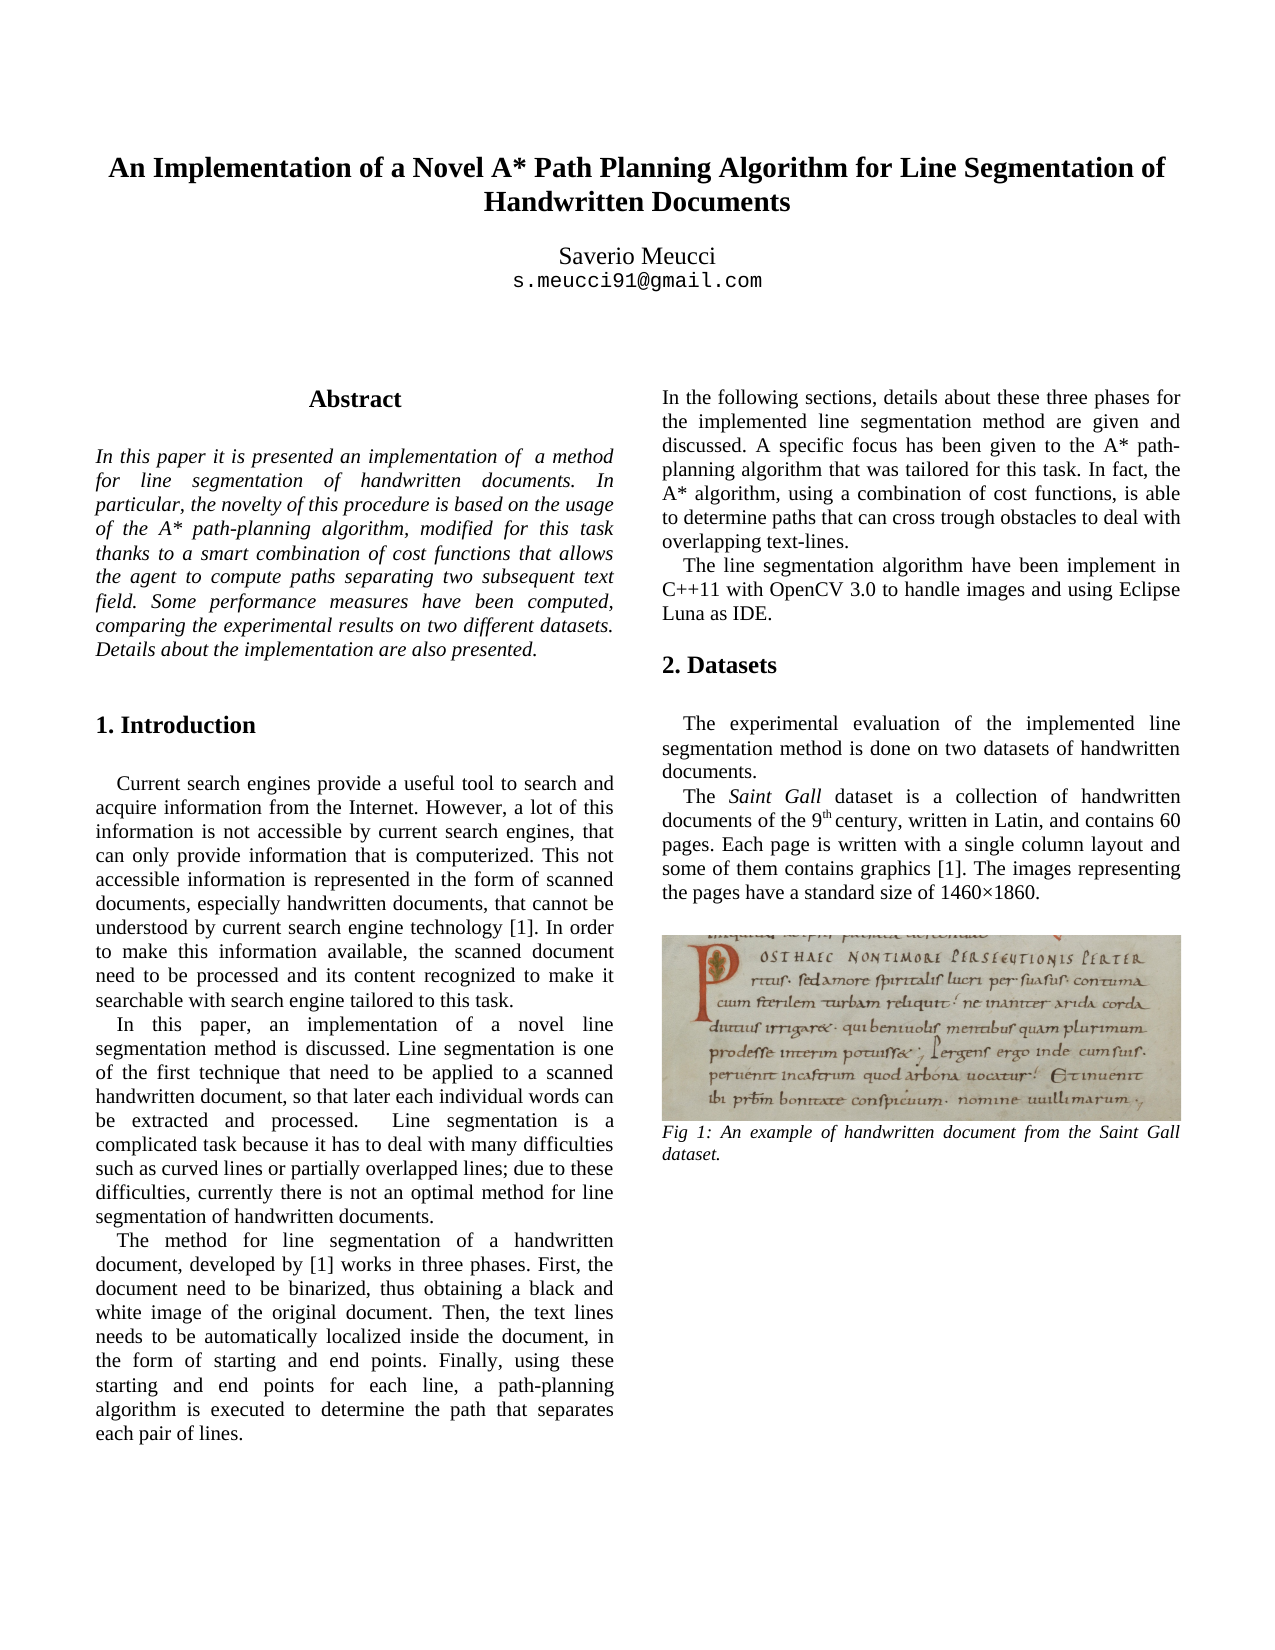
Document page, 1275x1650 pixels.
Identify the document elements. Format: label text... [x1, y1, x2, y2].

picture [661, 935, 1182, 1121]
text The experimental evaluation of the implemented line segmentation method is done on two datasets of handwritten documents. [662, 711, 1181, 783]
text The line segmentation algorithm have been implement in C++11 with OpenCV 3.0 to handle images and using Eclipse Luna as IDE. [662, 553, 1181, 625]
subtitle Introduction [95, 710, 614, 738]
text Saverio Meucci [97, 241, 1177, 270]
text s.meucci91@gmail.com [97, 270, 1177, 294]
text Current search engines provide a useful tool to search and acquire information from the Internet. However, a lot of this information is not accessible by current search engines, that can only provide information that is computerized. This not accessible information is represented in the form of scanned documents, especially handwritten documents, that cannot be understood by current search engine technology [1]. In order to make this information available, the scanned document need to be processed and its content recognized to make it searchable with search engine tailored to this task. [95, 771, 614, 1012]
text In this paper it is presented an implementation of a method for line segmentation of handwritten documents. In particular, the novelty of this procedure is based on the usage of the A* path-planning algorithm, modified for this task thanks to a smart combination of cost functions that allows the agent to compute paths separating two subsequent text field. Some performance measures have been computed, comparing the experimental results on two different datasets. Details about the implementation are also presented. [95, 444, 614, 661]
text Fig 1: An example of handwritten document from the Saint Gall dataset. [662, 1121, 1181, 1164]
subtitle Datasets [662, 650, 1181, 679]
text Abstract [95, 174, 614, 413]
text The Saint Gall dataset is a collection of handwritten documents of the 9th century, written in Latin, and contains 60 pages. Each page is written with a single column layout and some of them contains graphics [1]. The images representing the pages have a standard size of 1460×1860. [662, 783, 1181, 904]
text The method for line segmentation of a handwritten document, developed by [1] works in three phases. First, the document need to be binarized, thus obtaining a black and white image of the original document. Then, the text lines needs to be automatically localized inside the document, in the form of starting and end points. Finally, using these starting and end points for each line, a path-planning algorithm is executed to determine the path that separates each pair of lines. [95, 1228, 614, 1445]
text In this paper, an implementation of a novel line segmentation method is discussed. Line segmentation is one of the first technique that need to be applied to a scanned handwritten document, so that later each individual words can be extracted and processed. Line segmentation is a complicated task because it has to deal with many difficulties such as curved lines or partially overlapped lines; due to these difficulties, currently there is not an optimal method for line segmentation of handwritten documents. [95, 1012, 614, 1228]
text In the following sections, details about these three phases for the implemented line segmentation method are given and discussed. A specific focus has been given to the A* path-planning algorithm that was tailored for this task. In fact, the A* algorithm, using a combination of cost functions, is able to determine paths that can cross trough obstacles to deal with overlapping text-lines. [662, 150, 1181, 553]
text An Implementation of a Novel A* Path Planning Algorithm for Line Segmentation of Handwritten Documents [97, 150, 1177, 217]
